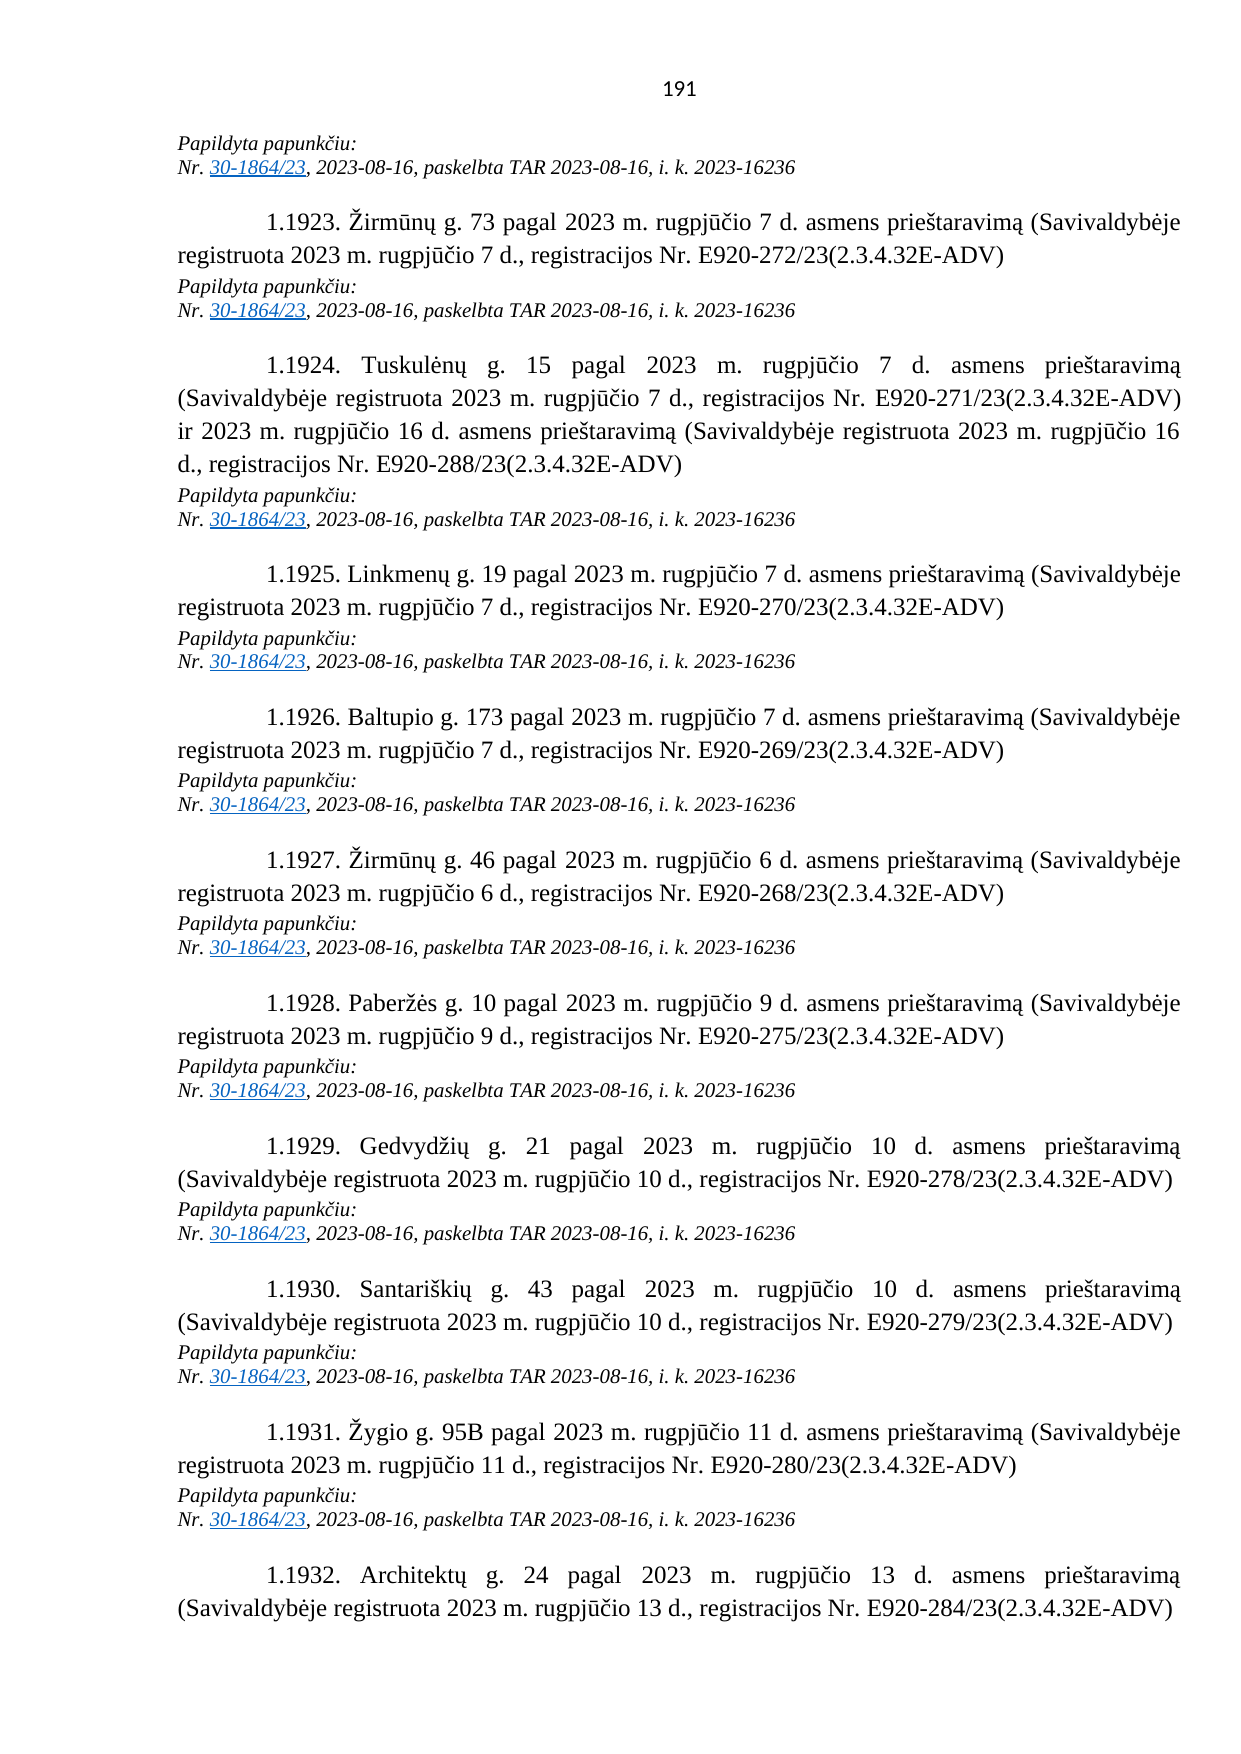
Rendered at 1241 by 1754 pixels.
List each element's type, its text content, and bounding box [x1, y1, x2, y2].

text Nr. 30-1864/23, 2023-08-16, paskelbta TAR 2023-08-16, i. k. 2023-16236 [177, 649, 1181, 673]
text Papildyta papunkčiu: [177, 1054, 1181, 1078]
text Papildyta papunkčiu: [177, 1483, 1181, 1507]
text Papildyta papunkčiu: [177, 273, 1181, 298]
text Nr. 30-1864/23, 2023-08-16, paskelbta TAR 2023-08-16, i. k. 2023-16236 [177, 298, 1181, 322]
text 1.1925. Linkmenų g. 19 pagal 2023 m. rugpjūčio 7 d. asmens prieštaravimą (Savivaldybėje registruota 2023 m. rugpjūčio 7 d., registracijos Nr. E920-270/23(2.3.4.32E-ADV) [177, 559, 1181, 621]
text 1.1928. Paberžės g. 10 pagal 2023 m. rugpjūčio 9 d. asmens prieštaravimą (Savivaldybėje registruota 2023 m. rugpjūčio 9 d., registracijos Nr. E920-275/23(2.3.4.32E-ADV) [177, 988, 1181, 1050]
text Nr. 30-1864/23, 2023-08-16, paskelbta TAR 2023-08-16, i. k. 2023-16236 [177, 507, 1181, 531]
text 1.1923. Žirmūnų g. 73 pagal 2023 m. rugpjūčio 7 d. asmens prieštaravimą (Savivaldybėje registruota 2023 m. rugpjūčio 7 d., registracijos Nr. E920-272/23(2.3.4.32E-ADV) [177, 207, 1181, 269]
text Nr. 30-1864/23, 2023-08-16, paskelbta TAR 2023-08-16, i. k. 2023-16236 [177, 155, 1181, 179]
text Nr. 30-1864/23, 2023-08-16, paskelbta TAR 2023-08-16, i. k. 2023-16236 [177, 1364, 1181, 1388]
text Papildyta papunkčiu: [177, 1340, 1181, 1364]
text Nr. 30-1864/23, 2023-08-16, paskelbta TAR 2023-08-16, i. k. 2023-16236 [177, 935, 1181, 959]
text Nr. 30-1864/23, 2023-08-16, paskelbta TAR 2023-08-16, i. k. 2023-16236 [177, 1078, 1181, 1102]
text Papildyta papunkčiu: [177, 625, 1181, 649]
text Papildyta papunkčiu: [177, 1197, 1181, 1221]
text Nr. 30-1864/23, 2023-08-16, paskelbta TAR 2023-08-16, i. k. 2023-16236 [177, 1221, 1181, 1245]
text Papildyta papunkčiu: [177, 911, 1181, 935]
text 1.1930. Santariškių g. 43 pagal 2023 m. rugpjūčio 10 d. asmens prieštaravimą (Savivaldybėje registruota 2023 m. rugpjūčio 10 d., registracijos Nr. E920-279/23(2.3.4.32E-ADV) [177, 1274, 1181, 1336]
text 1.1932. Architektų g. 24 pagal 2023 m. rugpjūčio 13 d. asmens prieštaravimą (Savivaldybėje registruota 2023 m. rugpjūčio 13 d., registracijos Nr. E920-284/23(2.3.4.32E-ADV) [177, 1560, 1181, 1622]
text Papildyta papunkčiu: [177, 131, 1181, 155]
text 1.1924. Tuskulėnų g. 15 pagal 2023 m. rugpjūčio 7 d. asmens prieštaravimą (Savivaldybėje registruota 2023 m. rugpjūčio 7 d., registracijos Nr. E920-271/23(2.3.4.32E-ADV) ir 2023 m. rugpjūčio 16 d. asmens prieštaravimą (Savivaldybėje registruota 2023 m. rugpjūčio 16 d., registracijos Nr. E920-288/23(2.3.4.32E-ADV) [177, 350, 1181, 478]
text 1.1927. Žirmūnų g. 46 pagal 2023 m. rugpjūčio 6 d. asmens prieštaravimą (Savivaldybėje registruota 2023 m. rugpjūčio 6 d., registracijos Nr. E920-268/23(2.3.4.32E-ADV) [177, 845, 1181, 907]
text 1.1926. Baltupio g. 173 pagal 2023 m. rugpjūčio 7 d. asmens prieštaravimą (Savivaldybėje registruota 2023 m. rugpjūčio 7 d., registracijos Nr. E920-269/23(2.3.4.32E-ADV) [177, 702, 1181, 764]
text Papildyta papunkčiu: [177, 768, 1181, 792]
text 1.1929. Gedvydžių g. 21 pagal 2023 m. rugpjūčio 10 d. asmens prieštaravimą (Savivaldybėje registruota 2023 m. rugpjūčio 10 d., registracijos Nr. E920-278/23(2.3.4.32E-ADV) [177, 1131, 1181, 1193]
text Papildyta papunkčiu: [177, 482, 1181, 507]
text Nr. 30-1864/23, 2023-08-16, paskelbta TAR 2023-08-16, i. k. 2023-16236 [177, 1507, 1181, 1531]
text 1.1931. Žygio g. 95B pagal 2023 m. rugpjūčio 11 d. asmens prieštaravimą (Savivaldybėje registruota 2023 m. rugpjūčio 11 d., registracijos Nr. E920-280/23(2.3.4.32E-ADV) [177, 1417, 1181, 1479]
text Nr. 30-1864/23, 2023-08-16, paskelbta TAR 2023-08-16, i. k. 2023-16236 [177, 792, 1181, 816]
